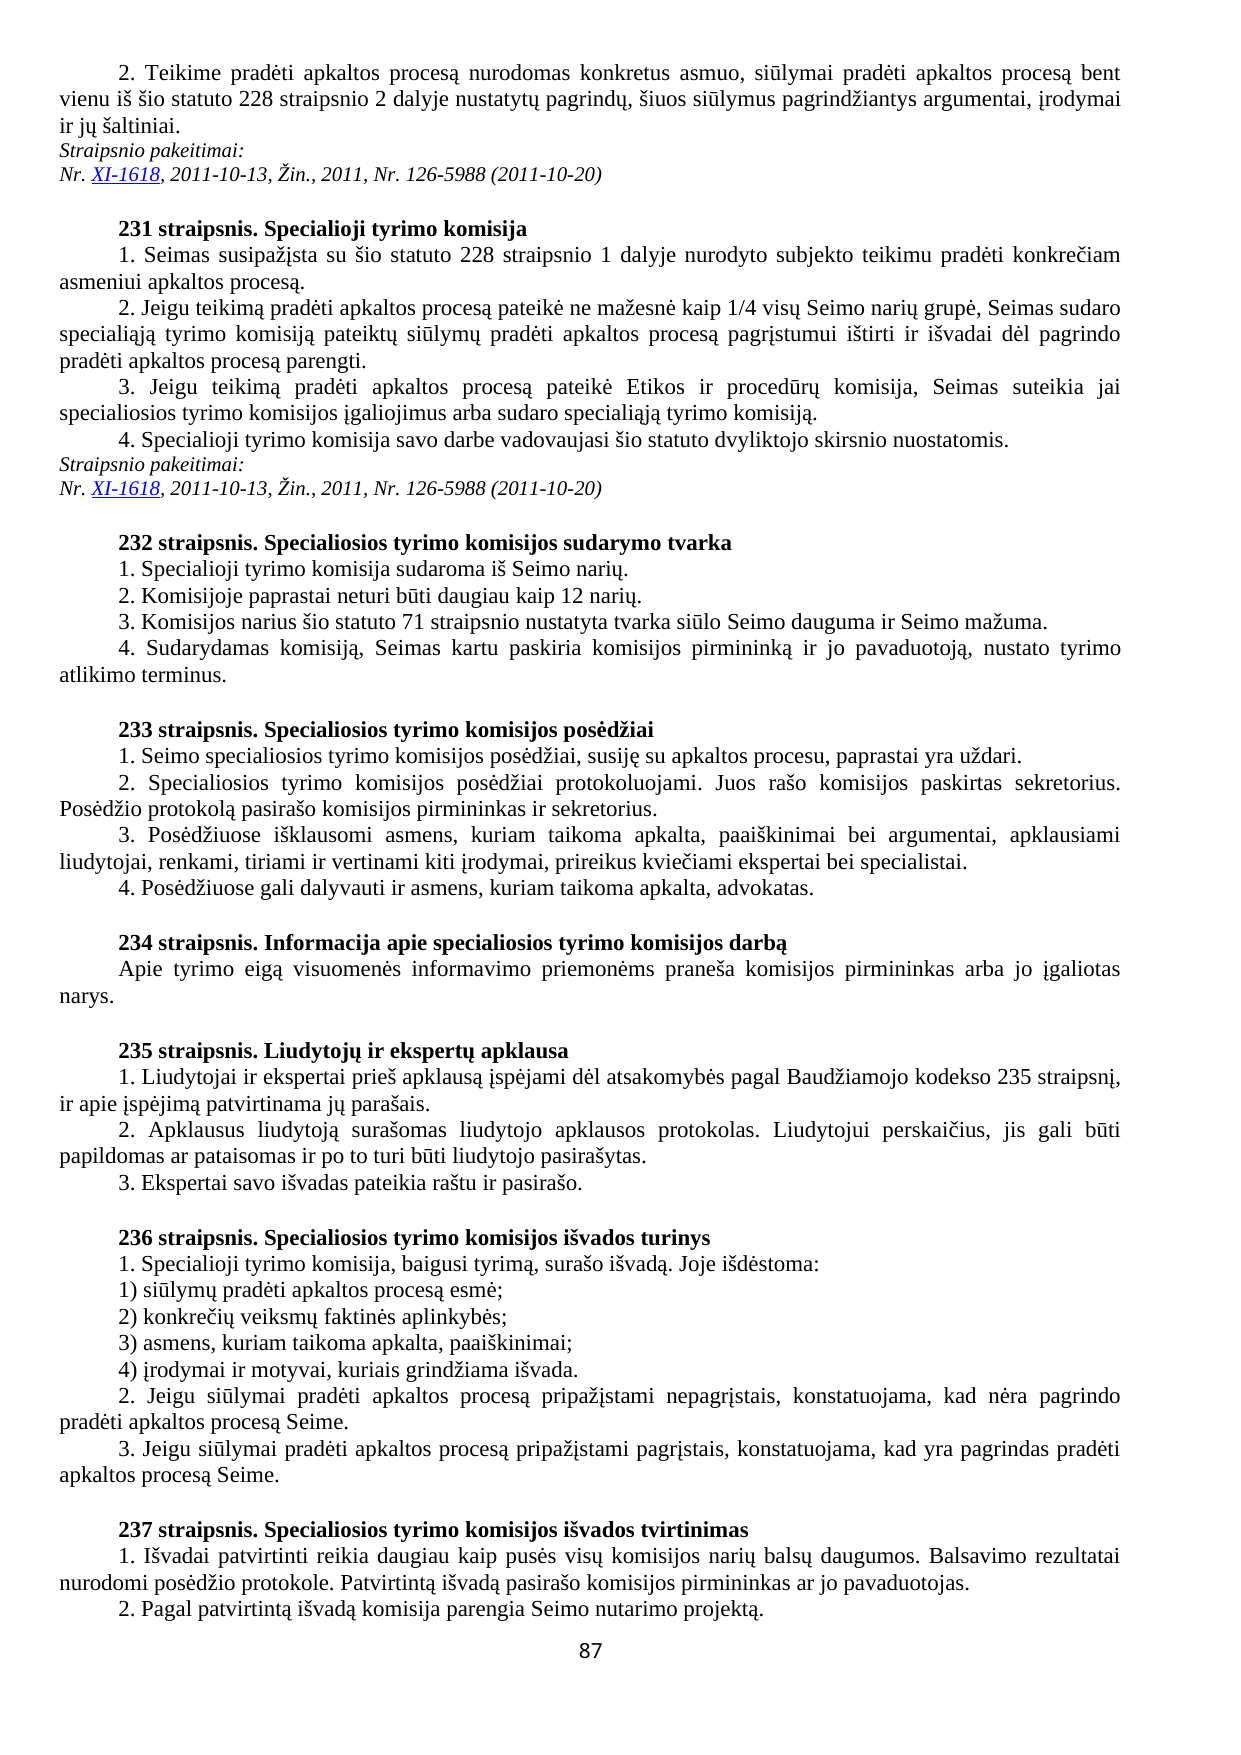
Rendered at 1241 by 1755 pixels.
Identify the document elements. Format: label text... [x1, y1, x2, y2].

text 2. Specialiosios tyrimo komisijos posėdžiai protokoluojami. Juos rašo komisijos paskirtas sekretorius. Posėdžio protokolą pasirašo komisijos pirmininkas ir sekretorius. [59, 769, 1122, 821]
text 3. Jeigu siūlymai pradėti apkaltos procesą pripažįstami pagrįstais, konstatuojama, kad yra pagrindas pradėti apkaltos procesą Seime. [59, 1435, 1122, 1487]
text 1) siūlymų pradėti apkaltos procesą esmė; [59, 1277, 1122, 1303]
text 3. Posėdžiuose išklausomi asmens, kuriam taikoma apkalta, paaiškinimai bei argumentai, apklausiami liudytojai, renkami, tiriami ir vertinami kiti įrodymai, prireikus kviečiami ekspertai bei specialistai. [59, 821, 1122, 874]
text 1. Seimas susipažįsta su šio statuto 228 straipsnio 1 dalyje nurodyto subjekto teikimu pradėti konkrečiam asmeniui apkaltos procesą. [59, 241, 1122, 294]
text 236 straipsnis. Specialiosios tyrimo komisijos išvados turinys [59, 1224, 1122, 1250]
text 1. Seimo specialiosios tyrimo komisijos posėdžiai, susiję su apkaltos procesu, paprastai yra uždari. [59, 742, 1122, 769]
text Nr. XI-1618, 2011-10-13, Žin., 2011, Nr. 126-5988 (2011-10-20) [59, 162, 1122, 186]
text 2. Jeigu teikimą pradėti apkaltos procesą pateikė ne mažesnė kaip 1/4 visų Seimo narių grupė, Seimas sudaro specialiąją tyrimo komisiją pateiktų siūlymų pradėti apkaltos procesą pagrįstumui ištirti ir išvadai dėl pagrindo pradėti apkaltos procesą parengti. [59, 294, 1122, 373]
text Apie tyrimo eigą visuomenės informavimo priemonėms praneša komisijos pirmininkas arba jo įgaliotas narys. [59, 956, 1122, 1008]
text 235 straipsnis. Liudytojų ir ekspertų apklausa [59, 1037, 1122, 1063]
text 3. Jeigu teikimą pradėti apkaltos procesą pateikė Etikos ir procedūrų komisija, Seimas suteikia jai specialiosios tyrimo komisijos įgaliojimus arba sudaro specialiąją tyrimo komisiją. [59, 373, 1122, 426]
text 3) asmens, kuriam taikoma apkalta, paaiškinimai; [59, 1329, 1122, 1356]
text 1. Liudytojai ir ekspertai prieš apklausą įspėjami dėl atsakomybės pagal Baudžiamojo kodekso 235 straipsnį, ir apie įspėjimą patvirtinama jų parašais. [59, 1063, 1122, 1116]
text 1. Specialioji tyrimo komisija sudaroma iš Seimo narių. [59, 555, 1122, 582]
text 4. Posėdžiuose gali dalyvauti ir asmens, kuriam taikoma apkalta, advokatas. [59, 874, 1122, 900]
text 3. Ekspertai savo išvadas pateikia raštu ir pasirašo. [59, 1169, 1122, 1195]
text 2. Teikime pradėti apkaltos procesą nurodomas konkretus asmuo, siūlymai pradėti apkaltos procesą bent vienu iš šio statuto 228 straipsnio 2 dalyje nustatytų pagrindų, šiuos siūlymus pagrindžiantys argumentai, įrodymai ir jų šaltiniai. [59, 59, 1122, 138]
text Straipsnio pakeitimai: [59, 138, 1122, 162]
text 234 straipsnis. Informacija apie specialiosios tyrimo komisijos darbą [59, 929, 1122, 956]
text 237 straipsnis. Specialiosios tyrimo komisijos išvados tvirtinimas [59, 1516, 1122, 1542]
text Straipsnio pakeitimai: [59, 452, 1122, 476]
text 2) konkrečių veiksmų faktinės aplinkybės; [59, 1303, 1122, 1329]
text 2. Apklausus liudytoją surašomas liudytojo apklausos protokolas. Liudytojui perskaičius, jis gali būti papildomas ar pataisomas ir po to turi būti liudytojo pasirašytas. [59, 1116, 1122, 1169]
text 231 straipsnis. Specialioji tyrimo komisija [59, 215, 1122, 241]
text 232 straipsnis. Specialiosios tyrimo komisijos sudarymo tvarka [59, 529, 1122, 555]
text 2. Jeigu siūlymai pradėti apkaltos procesą pripažįstami nepagrįstais, konstatuojama, kad nėra pagrindo pradėti apkaltos procesą Seime. [59, 1382, 1122, 1435]
text 1. Išvadai patvirtinti reikia daugiau kaip pusės visų komisijos narių balsų daugumos. Balsavimo rezultatai nurodomi posėdžio protokole. Patvirtintą išvadą pasirašo komisijos pirmininkas ar jo pavaduotojas. [59, 1542, 1122, 1595]
text 3. Komisijos narius šio statuto 71 straipsnio nustatyta tvarka siūlo Seimo dauguma ir Seimo mažuma. [59, 608, 1122, 634]
text 4) įrodymai ir motyvai, kuriais grindžiama išvada. [59, 1356, 1122, 1382]
text Nr. XI-1618, 2011-10-13, Žin., 2011, Nr. 126-5988 (2011-10-20) [59, 476, 1122, 500]
text 1. Specialioji tyrimo komisija, baigusi tyrimą, surašo išvadą. Joje išdėstoma: [59, 1250, 1122, 1277]
text 233 straipsnis. Specialiosios tyrimo komisijos posėdžiai [59, 716, 1122, 742]
text 2. Pagal patvirtintą išvadą komisija parengia Seimo nutarimo projektą. [59, 1595, 1122, 1622]
text 4. Specialioji tyrimo komisija savo darbe vadovaujasi šio statuto dvyliktojo skirsnio nuostatomis. [59, 426, 1122, 452]
text 2. Komisijoje paprastai neturi būti daugiau kaip 12 narių. [59, 582, 1122, 608]
text 4. Sudarydamas komisiją, Seimas kartu paskiria komisijos pirmininką ir jo pavaduotoją, nustato tyrimo atlikimo terminus. [59, 634, 1122, 687]
